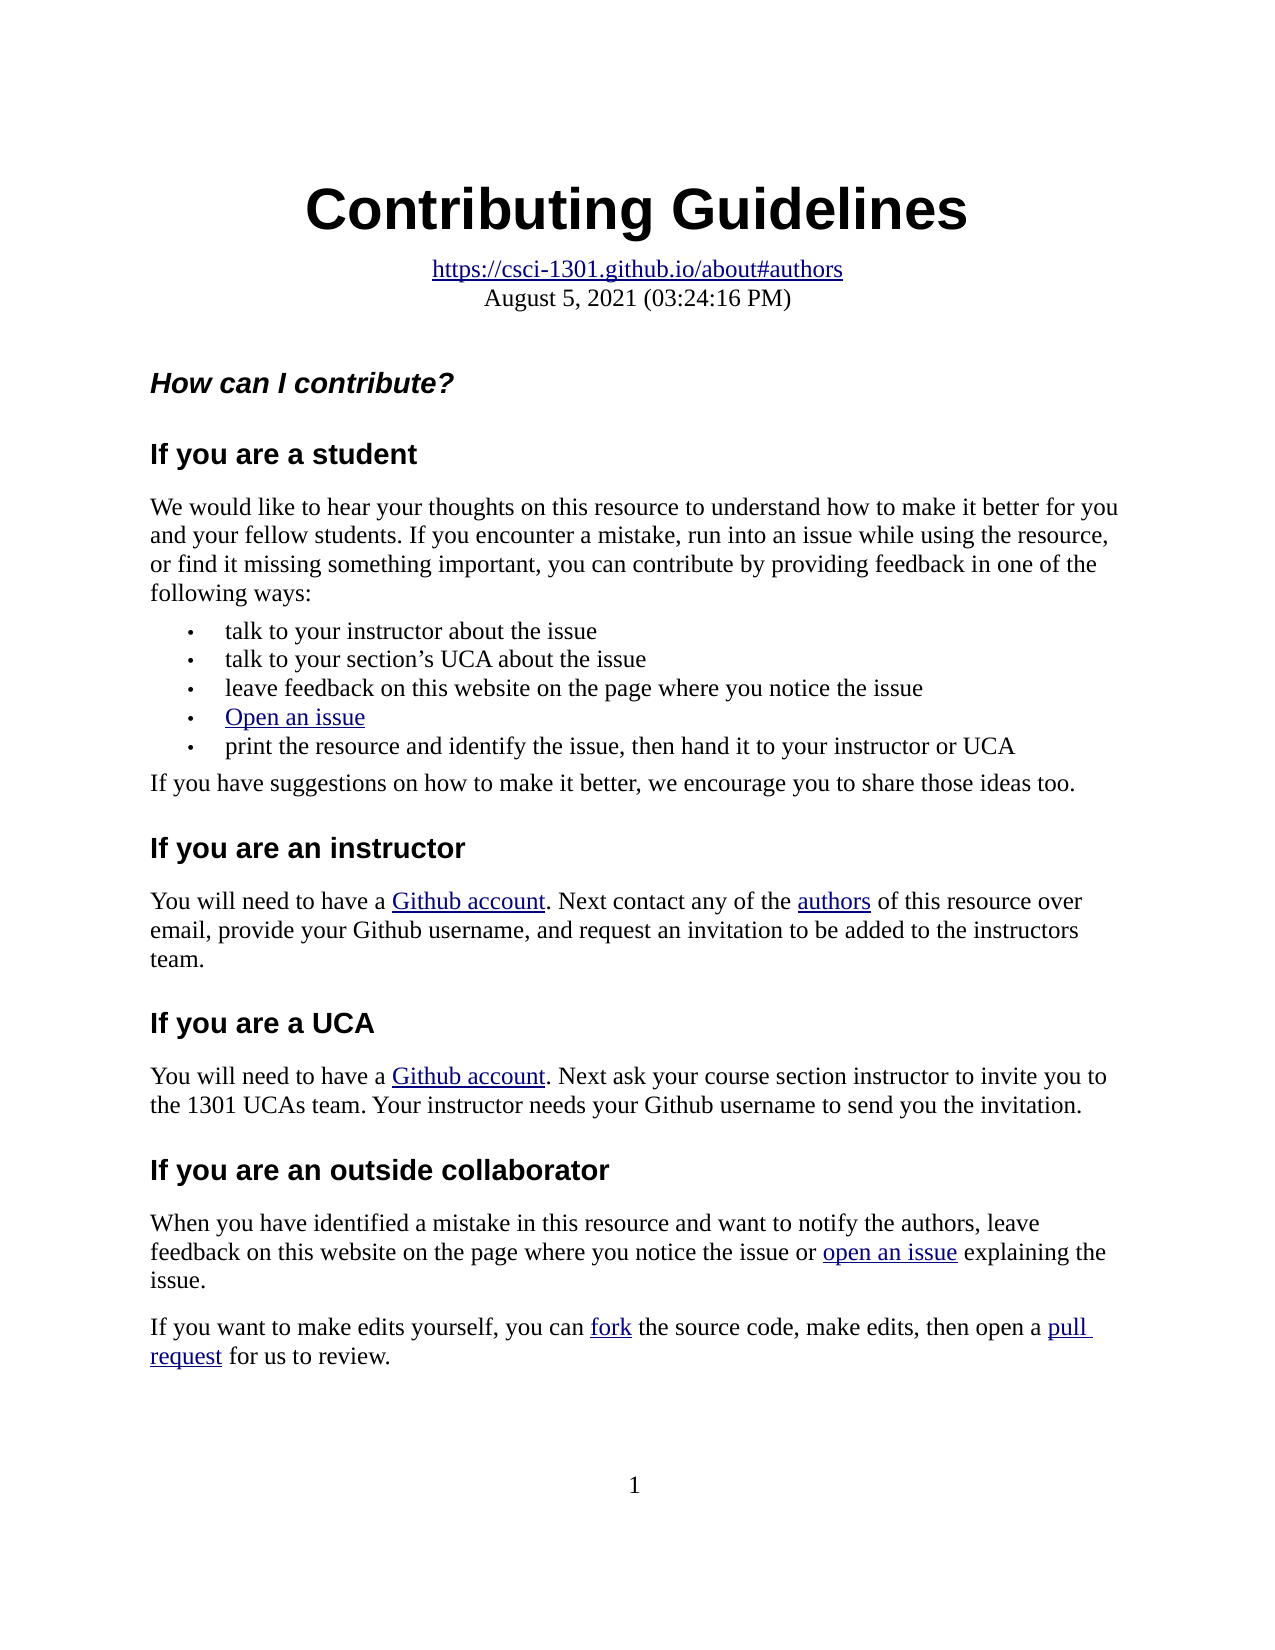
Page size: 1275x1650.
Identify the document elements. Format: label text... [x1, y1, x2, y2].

subtitle How can I contribute? [150, 366, 1125, 399]
title Contributing Guidelines [150, 175, 1125, 242]
subtitle If you are a UCA [150, 1006, 1125, 1040]
subtitle If you are an instructor [150, 831, 1125, 865]
list Open an issue [187, 702, 1125, 731]
text August 5, 2021 (03:24:16 PM) [150, 283, 1125, 312]
text https://csci-1301.github.io/about#authors [150, 254, 1125, 283]
text When you have identified a mistake in this resource and want to notify the authors, leave feedback on this website on the page where you notice the issue or open an issue explaining the issue. [150, 1208, 1125, 1294]
list talk to your section’s UCA about the issue [187, 644, 1125, 673]
list leave feedback on this website on the page where you notice the issue [187, 673, 1125, 702]
subtitle If you are an outside collaborator [150, 1153, 1125, 1186]
text If you want to make edits yourself, you can fork the source code, make edits, then open a pull request for us to review. [150, 1312, 1125, 1369]
subtitle If you are a student [150, 437, 1125, 470]
list print the resource and identify the issue, then hand it to your instructor or UCA [187, 731, 1125, 759]
text You will need to have a Github account. Next ask your course section instructor to invite you to the 1301 UCAs team. Your instructor needs your Github username to send you the invitation. [150, 1061, 1125, 1119]
text We would like to hear your thoughts on this resource to understand how to make it better for you and your fellow students. If you encounter a mistake, run into an issue while using the resource, or find it missing something important, you can contribute by providing feedback in one of the following ways: [150, 492, 1125, 607]
text If you have suggestions on how to make it better, we encourage you to share those ideas too. [150, 768, 1125, 797]
list talk to your instructor about the issue [187, 616, 1125, 644]
text You will need to have a Github account. Next contact any of the authors of this resource over email, provide your Github username, and request an invitation to be added to the instructors team. [150, 886, 1125, 972]
